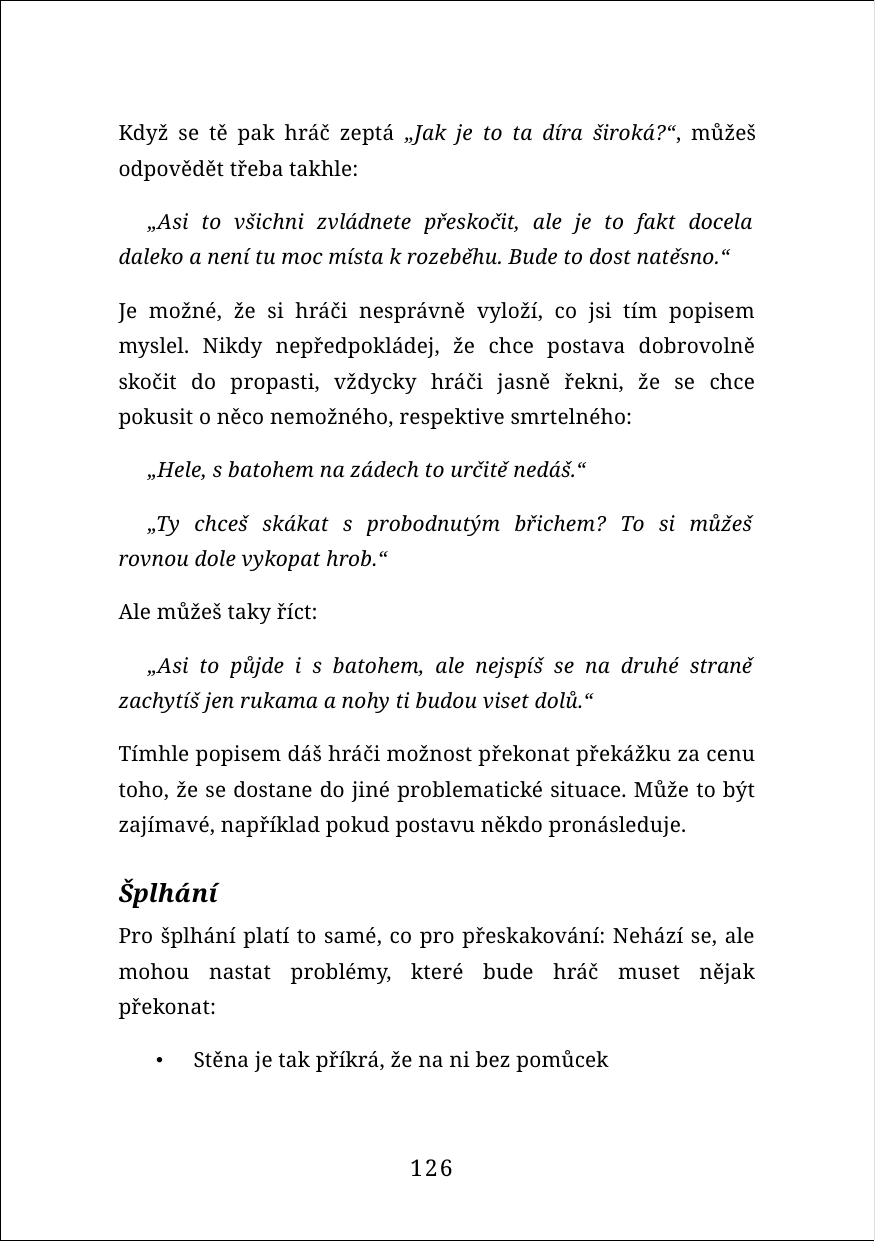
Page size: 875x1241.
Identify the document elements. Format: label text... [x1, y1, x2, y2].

text Pro šplhání platí to samé, co pro přeskakování: Nehází se, ale mohou nastat problémy, které bude hráč muset nějak překonat: [118, 921, 756, 1021]
text „Ty chceš skákat s probodnutým břichem? To si můžeš rovnou dole vykopat hrob.“ [118, 509, 756, 573]
text „Asi to půjde i s batohem, ale nejspíš se na druhé straně zachytíš jen rukama a nohy ti budou viset dolů.“ [118, 651, 756, 715]
list Stěna je tak příkrá, že na ni bez pomůcek [156, 1046, 756, 1074]
text „Asi to všichni zvládnete přeskočit, ale je to fakt docela daleko a není tu moc místa k rozeběhu. Bude to dost natěsno.“ [118, 207, 756, 271]
text Ale můžeš taky říct: [118, 597, 756, 626]
text Je možné, že si hráči nesprávně vyloží, co jsi tím popisem myslel. Nikdy nepředpokládej, že chce postava dobrovolně skočit do propasti, vždycky hráči jasně řekni, že se chce pokusit o něco nemožného, respektive smrtelného: [118, 296, 756, 431]
text „Hele, s batohem na zádech to určitě nedáš.“ [118, 456, 756, 484]
text Tímhle popisem dáš hráči možnost překonat překážku za cenu toho, že se dostane do jiné problematické situace. Může to být zajímavé, například pokud postavu někdo pronásleduje. [118, 739, 756, 839]
text Když se tě pak hráč zeptá „Jak je to ta díra široká?“, můžeš odpovědět třeba takhle: [118, 118, 756, 182]
subtitle Šplhání [118, 876, 756, 909]
